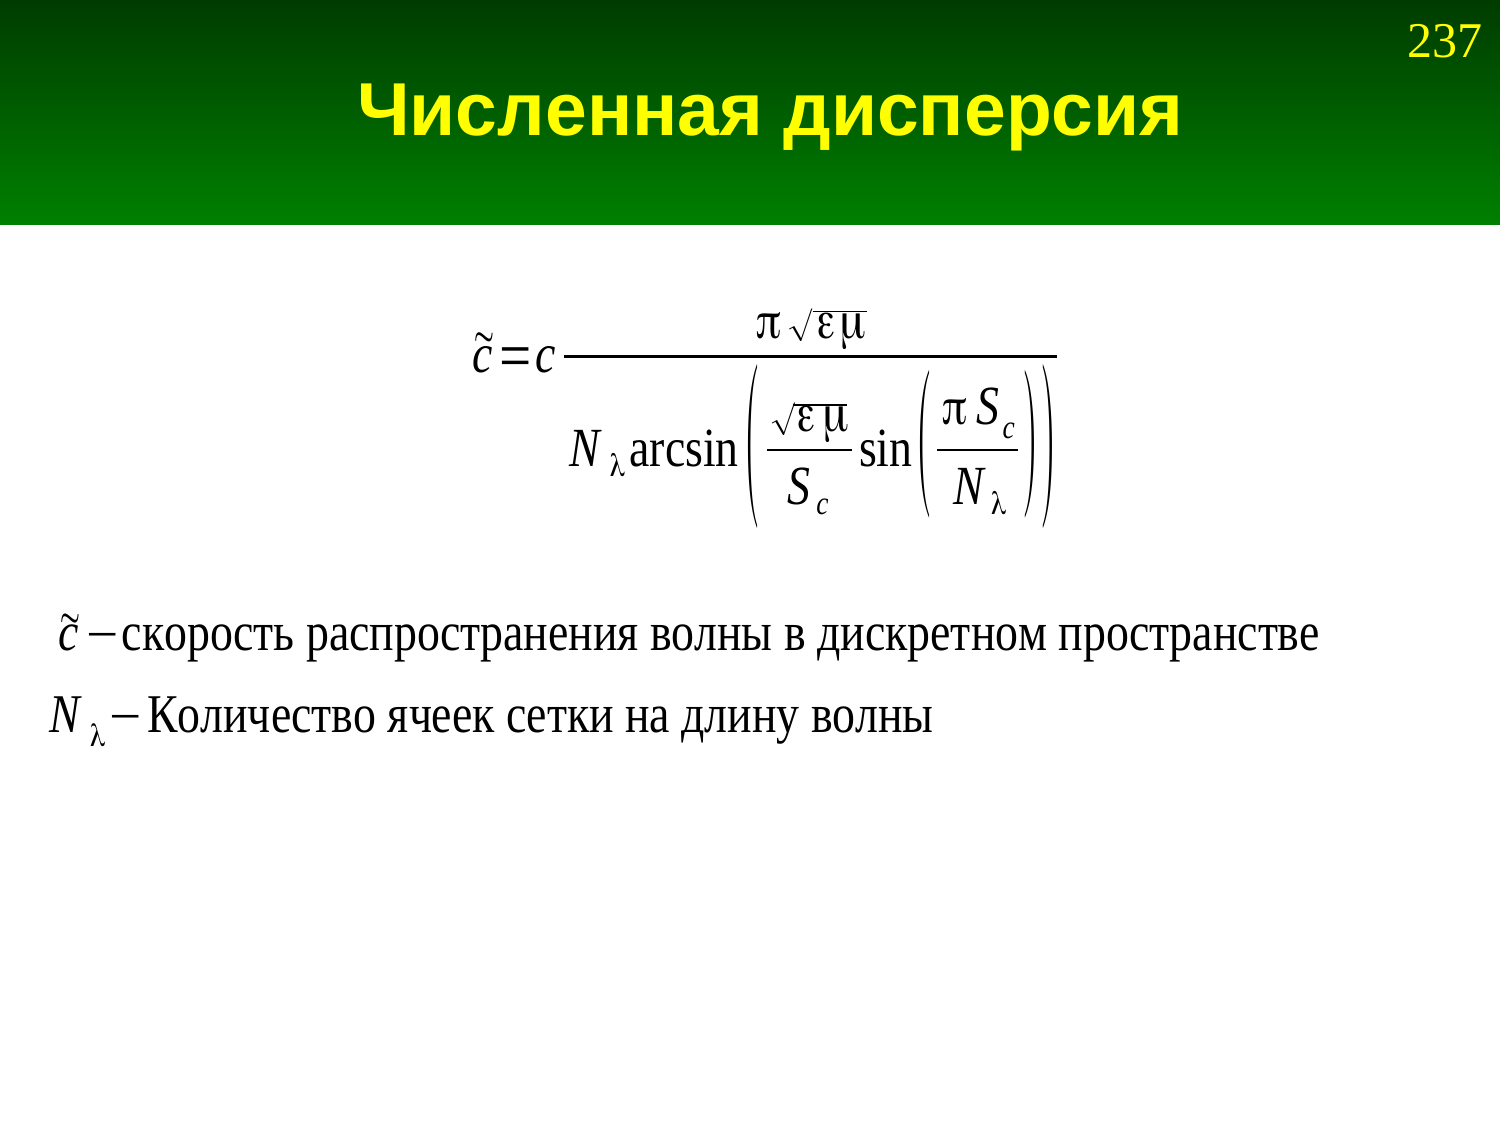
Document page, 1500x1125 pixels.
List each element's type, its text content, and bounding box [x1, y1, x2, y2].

chart [460, 307, 1071, 532]
chart [35, 685, 942, 747]
chart [47, 602, 1331, 664]
title Численная дисперсия [100, 7, 1441, 204]
